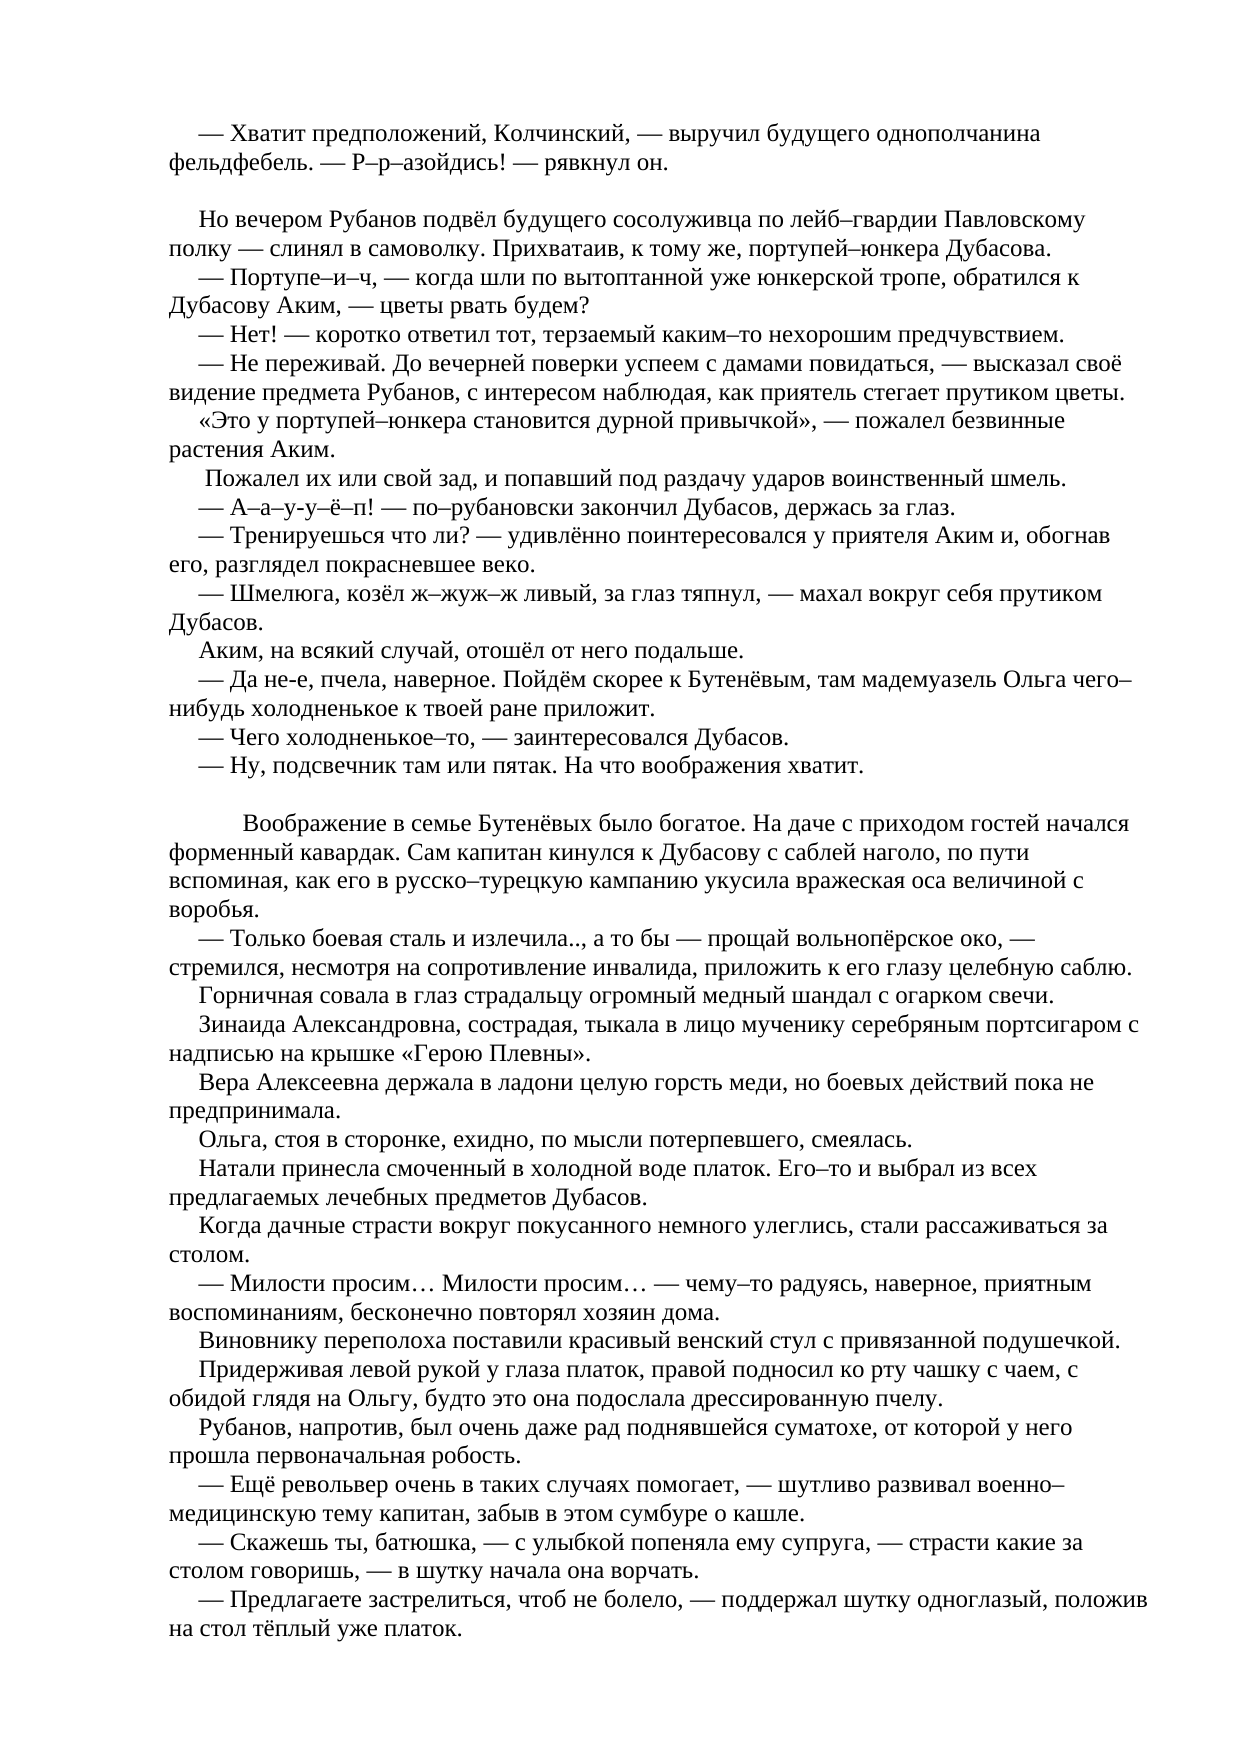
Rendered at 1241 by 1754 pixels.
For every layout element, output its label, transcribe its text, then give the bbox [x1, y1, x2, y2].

text — Шмелюга, козёл ж–жуж–ж ливый, за глаз тяпнул, — махал вокруг себя прутиком Дубасов. [169, 578, 1152, 636]
text — Только боевая сталь и излечила.., а то бы — прощай вольнопёрское око, — стремился, несмотря на сопротивление инвалида, приложить к его глазу целебную саблю. [169, 923, 1152, 981]
text Пожалел их или свой зад, и попавший под раздачу ударов воинственный шмель. [169, 463, 1152, 492]
text Горничная совала в глаз страдальцу огромный медный шандал с огарком свечи. [169, 981, 1152, 1009]
text Ольга, стоя в сторонке, ехидно, по мысли потерпевшего, смеялась. [169, 1124, 1152, 1153]
text — Нет! — коротко ответил тот, терзаемый каким–то нехорошим предчувствием. [169, 319, 1152, 348]
text Натали принесла смоченный в холодной воде платок. Его–то и выбрал из всех предлагаемых лечебных предметов Дубасов. [169, 1153, 1152, 1211]
text Но вечером Рубанов подвёл будущего сосолуживца по лейб–гвардии Павловскому полку — слинял в самоволку. Прихватаив, к тому же, портупей–юнкера Дубасова. [169, 204, 1152, 262]
text — Ещё револьвер очень в таких случаях помогает, — шутливо развивал военно–медицинскую тему капитан, забыв в этом сумбуре о кашле. [169, 1469, 1152, 1527]
text Вера Алексеевна держала в ладони целую горсть меди, но боевых действий пока не предпринимала. [169, 1067, 1152, 1124]
text Аким, на всякий случай, отошёл от него подальше. [169, 636, 1152, 664]
text «Это у портупей–юнкера становится дурной привычкой», — пожалел безвинные растения Аким. [169, 406, 1152, 463]
text Когда дачные страсти вокруг покусанного немного улеглись, стали рассаживаться за столом. [169, 1211, 1152, 1268]
text — Чего холодненькое–то, — заинтересовался Дубасов. [169, 722, 1152, 751]
text — Да не-е, пчела, наверное. Пойдём скорее к Бутенёвым, там мадемуазель Ольга чего–нибудь холодненькое к твоей ране приложит. [169, 664, 1152, 722]
text — Тренируешься что ли? — удивлённо поинтересовался у приятеля Аким и, обогнав его, разглядел покрасневшее веко. [169, 521, 1152, 578]
text — Ну, подсвечник там или пятак. На что воображения хватит. [169, 751, 1152, 779]
text — Милости просим… Милости просим… — чему–то радуясь, наверное, приятным воспоминаниям, бесконечно повторял хозяин дома. [169, 1268, 1152, 1326]
text — Портупе–и–ч, — когда шли по вытоптанной уже юнкерской тропе, обратился к Дубасову Аким, — цветы рвать будем? [169, 262, 1152, 319]
text — А–а–у-у–ё–п! — по–рубановски закончил Дубасов, держась за глаз. [169, 492, 1152, 521]
text Виновнику переполоха поставили красивый венский стул с привязанной подушечкой. [169, 1326, 1152, 1354]
text Рубанов, напротив, был очень даже рад поднявшейся суматохе, от которой у него прошла первоначальная робость. [169, 1412, 1152, 1469]
text — Предлагаете застрелиться, чтоб не болело, — поддержал шутку одноглазый, положив на стол тёплый уже платок. [169, 1584, 1152, 1642]
text — Хватит предположений, Колчинский, — выручил будущего однополчанина фельдфебель. — Р–р–азойдись! — рявкнул он. [169, 118, 1152, 176]
text Придерживая левой рукой у глаза платок, правой подносил ко рту чашку с чаем, с обидой глядя на Ольгу, будто это она подослала дрессированную пчелу. [169, 1354, 1152, 1412]
text Зинаида Александровна, сострадая, тыкала в лицо мученику серебряным портсигаром с надписью на крышке «Герою Плевны». [169, 1009, 1152, 1067]
text — Не переживай. До вечерней поверки успеем с дамами повидаться, — высказал своё видение предмета Рубанов, с интересом наблюдая, как приятель стегает прутиком цветы. [169, 348, 1152, 406]
text Воображение в семье Бутенёвых было богатое. На даче с приходом гостей начался форменный кавардак. Сам капитан кинулся к Дубасову с саблей наголо, по пути вспоминая, как его в русско–турецкую кампанию укусила вражеская оса величиной с воробья. [169, 808, 1152, 923]
text — Скажешь ты, батюшка, — с улыбкой попеняла ему супруга, — страсти какие за столом говоришь, — в шутку начала она ворчать. [169, 1527, 1152, 1584]
